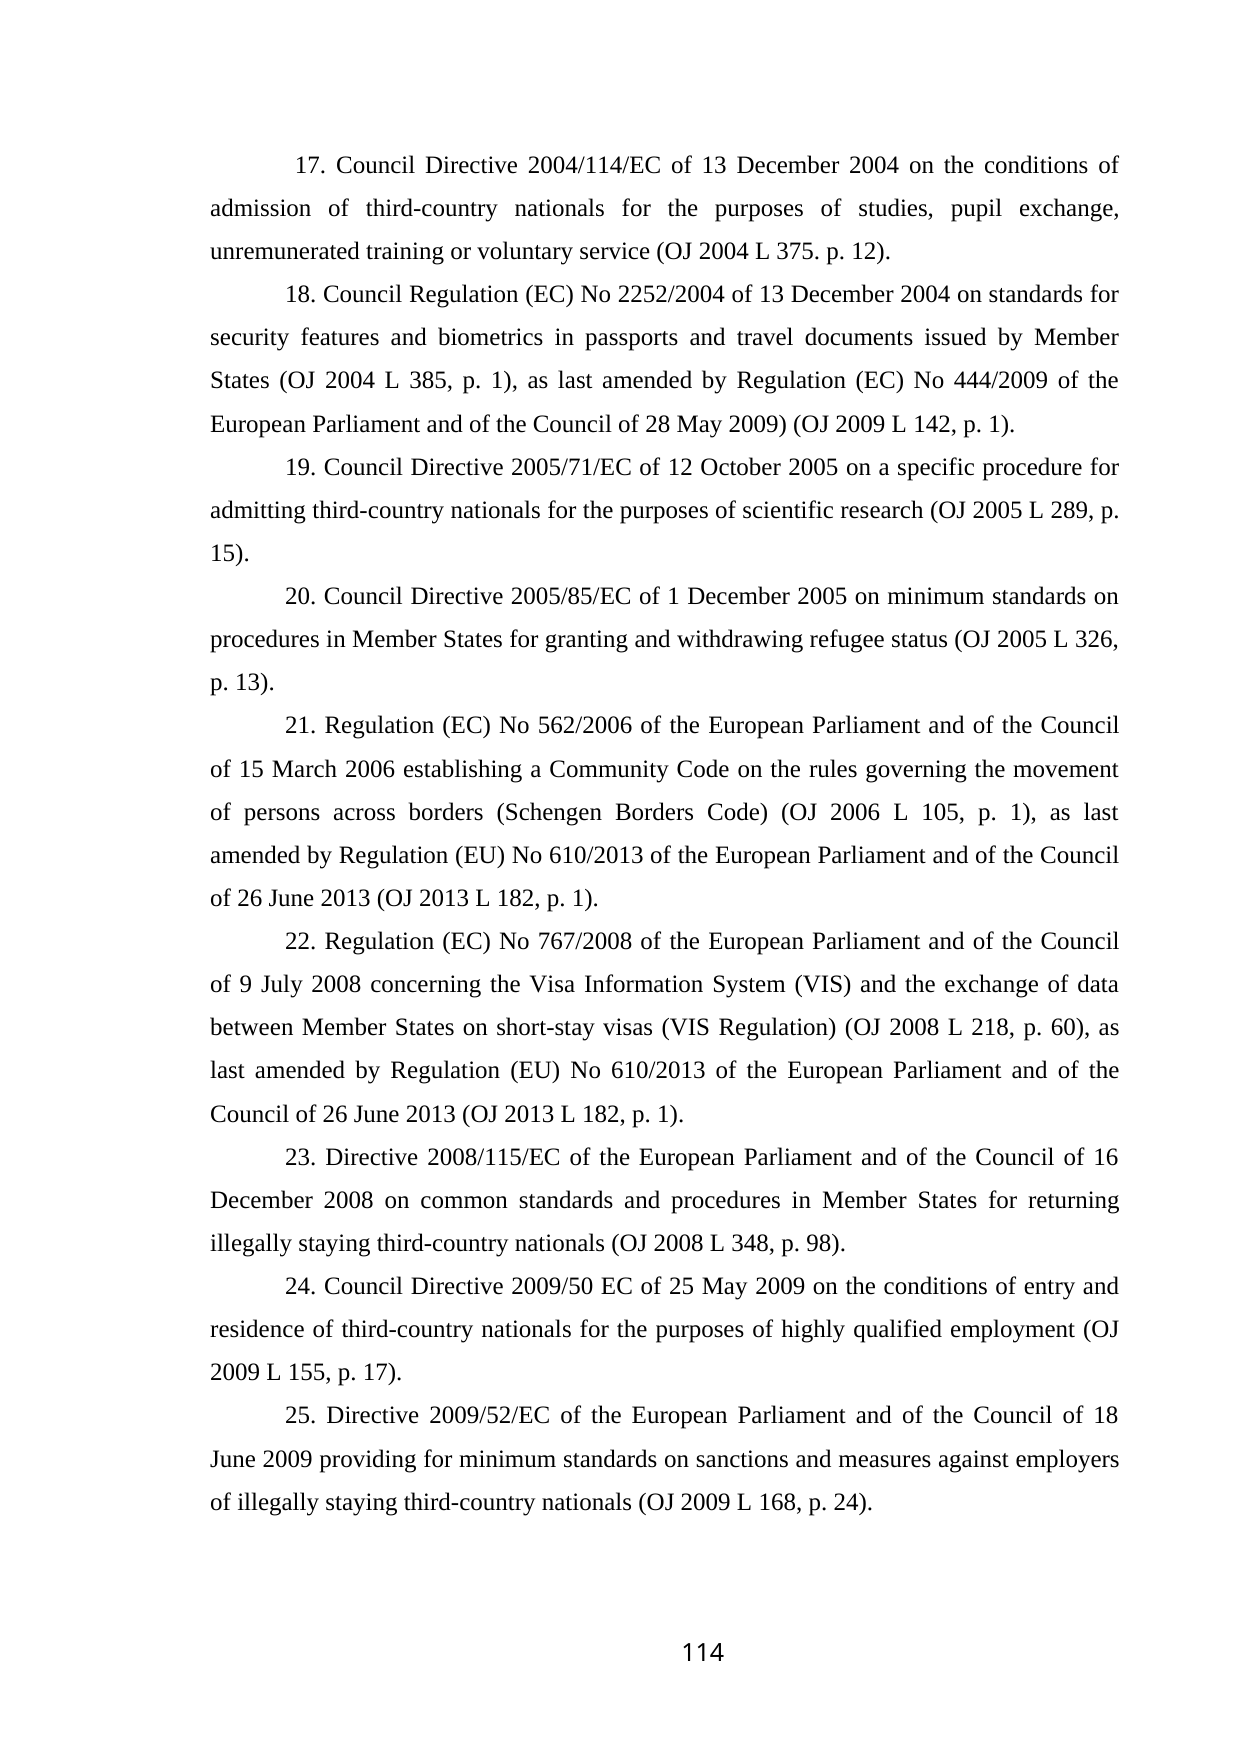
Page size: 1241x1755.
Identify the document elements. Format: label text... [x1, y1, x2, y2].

text 18. Council Regulation (EC) No 2252/2004 of 13 December 2004 on standards for security features and biometrics in passports and travel documents issued by Member States (OJ 2004 L 385, p. 1), as last amended by Regulation (EC) No 444/2009 of the European Parliament and of the Council of 28 May 2009) (OJ 2009 L 142, p. 1). [210, 279, 1120, 437]
text 22. Regulation (EC) No 767/2008 of the European Parliament and of the Council of 9 July 2008 concerning the Visa Information System (VIS) and the exchange of data between Member States on short-stay visas (VIS Regulation) (OJ 2008 L 218, p. 60), as last amended by Regulation (EU) No 610/2013 of the European Parliament and of the Council of 26 June 2013 (OJ 2013 L 182, p. 1). [210, 926, 1120, 1127]
text 19. Council Directive 2005/71/EC of 12 October 2005 on a specific procedure for admitting third-country nationals for the purposes of scientific research (OJ 2005 L 289, p. 15). [210, 452, 1120, 567]
text 20. Council Directive 2005/85/EC of 1 December 2005 on minimum standards on procedures in Member States for granting and withdrawing refugee status (OJ 2005 L 326, p. 13). [210, 581, 1120, 696]
text 23. Directive 2008/115/EC of the European Parliament and of the Council of 16 December 2008 on common standards and procedures in Member States for returning illegally staying third-country nationals (OJ 2008 L 348, p. 98). [210, 1142, 1120, 1257]
text 17. Council Directive 2004/114/EC of 13 December 2004 on the conditions of admission of third-country nationals for the purposes of studies, pupil exchange, unremunerated training or voluntary service (OJ 2004 L 375. p. 12). [210, 150, 1120, 265]
text 21. Regulation (EC) No 562/2006 of the European Parliament and of the Council of 15 March 2006 establishing a Community Code on the rules governing the movement of persons across borders (Schengen Borders Code) (OJ 2006 L 105, p. 1), as last amended by Regulation (EU) No 610/2013 of the European Parliament and of the Council of 26 June 2013 (OJ 2013 L 182, p. 1). [210, 711, 1120, 912]
text 25. Directive 2009/52/EC of the European Parliament and of the Council of 18 June 2009 providing for minimum standards on sanctions and measures against employers of illegally staying third-country nationals (OJ 2009 L 168, p. 24). [210, 1401, 1120, 1516]
text 24. Council Directive 2009/50 EC of 25 May 2009 on the conditions of entry and residence of third-country nationals for the purposes of highly qualified employment (OJ 2009 L 155, p. 17). [210, 1271, 1120, 1386]
